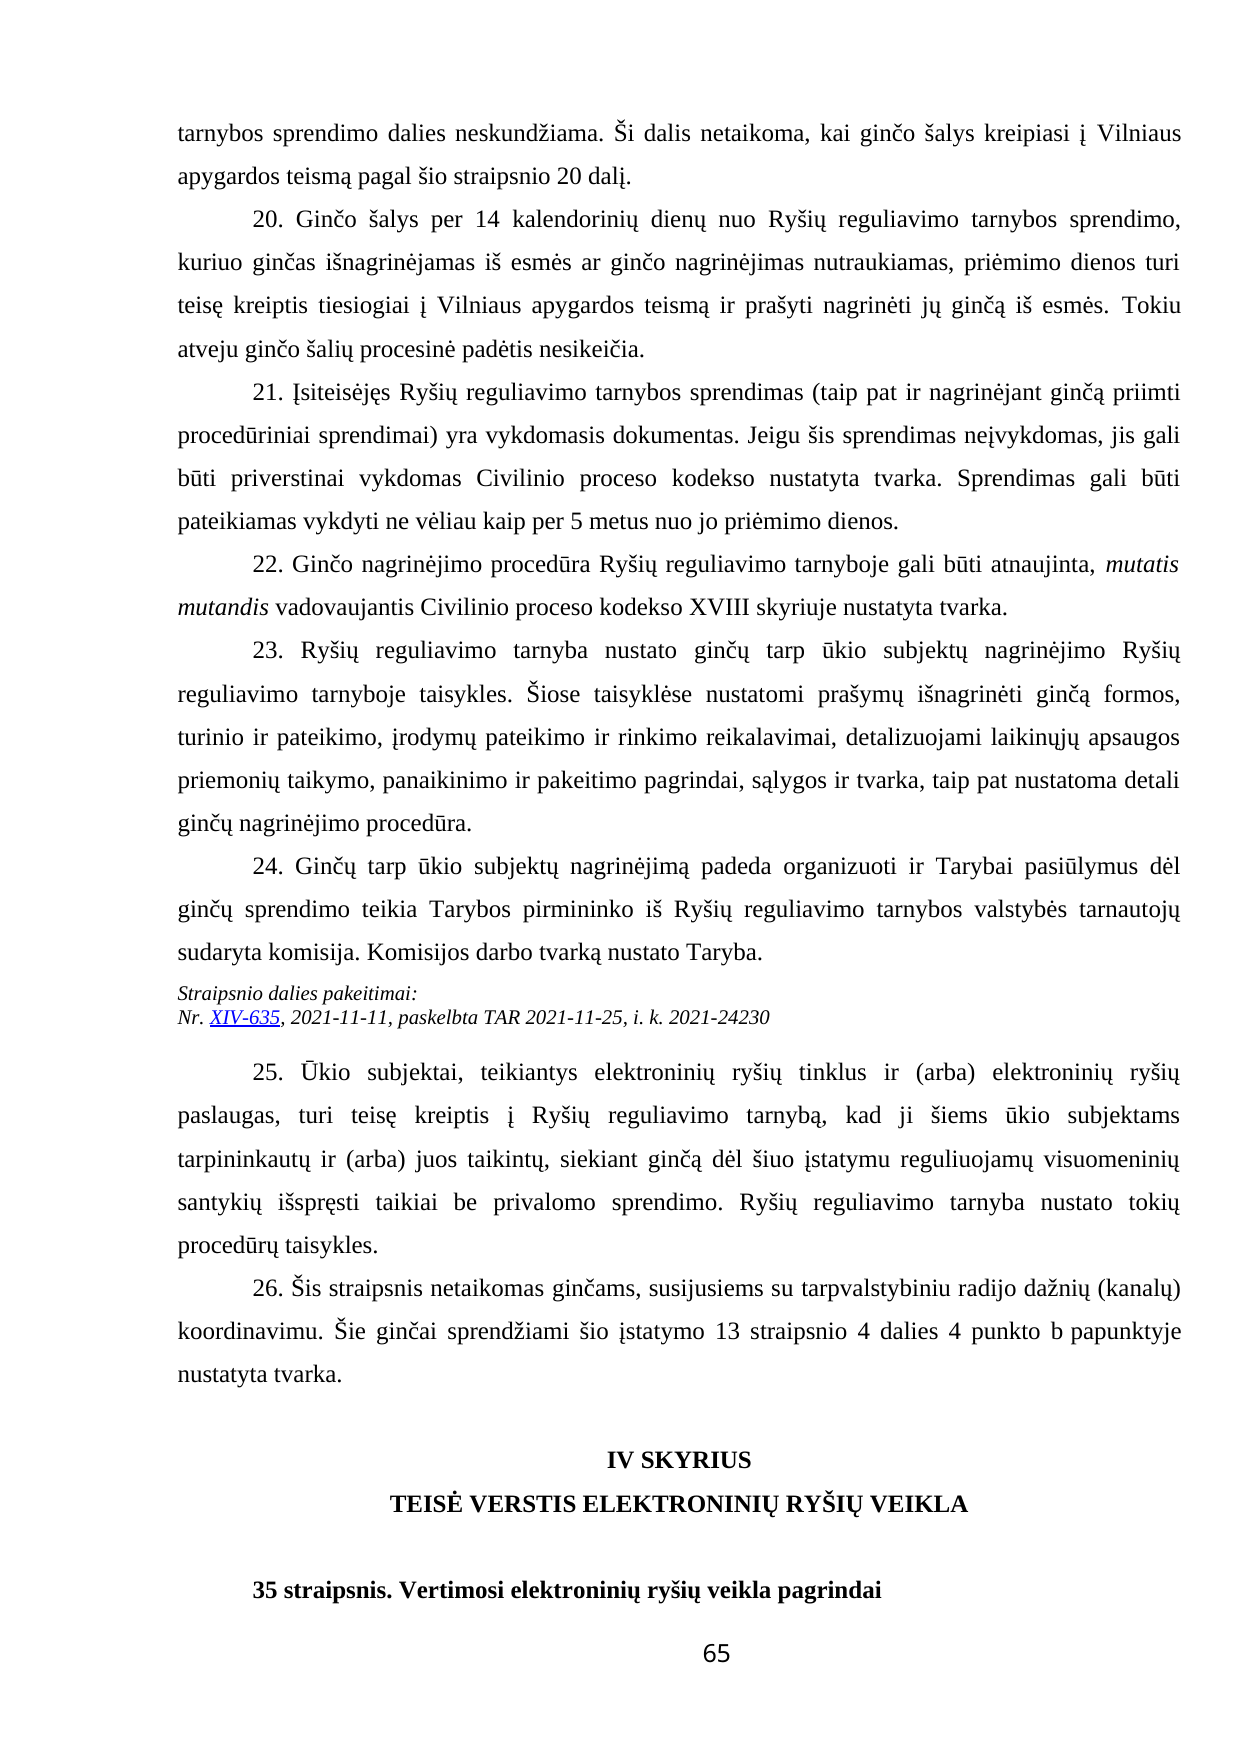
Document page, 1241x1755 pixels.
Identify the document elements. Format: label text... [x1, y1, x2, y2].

text 24. Ginčų tarp ūkio subjektų nagrinėjimą padeda organizuoti ir Tarybai pasiūlymus dėl ginčų sprendimo teikia Tarybos pirmininko iš Ryšių reguliavimo tarnybos valstybės tarnautojų sudaryta komisija. Komisijos darbo tvarką nustato Taryba. [177, 851, 1181, 966]
text Nr. XIV-635, 2021-11-11, paskelbta TAR 2021-11-25, i. k. 2021-24230 [177, 1005, 1181, 1029]
text 21. Įsiteisėjęs Ryšių reguliavimo tarnybos sprendimas (taip pat ir nagrinėjant ginčą priimti procedūriniai sprendimai) yra vykdomasis dokumentas. Jeigu šis sprendimas neįvykdomas, jis gali būti priverstinai vykdomas Civilinio proceso kodekso nustatyta tvarka. Sprendimas gali būti pateikiamas vykdyti ne vėliau kaip per 5 metus nuo jo priėmimo dienos. [177, 377, 1181, 535]
text Straipsnio dalies pakeitimai: [177, 981, 1181, 1005]
text 23. Ryšių reguliavimo tarnyba nustato ginčų tarp ūkio subjektų nagrinėjimo Ryšių reguliavimo tarnyboje taisykles. Šiose taisyklėse nustatomi prašymų išnagrinėti ginčą formos, turinio ir pateikimo, įrodymų pateikimo ir rinkimo reikalavimai, detalizuojami laikinųjų apsaugos priemonių taikymo, panaikinimo ir pakeitimo pagrindai, sąlygos ir tvarka, taip pat nustatoma detali ginčų nagrinėjimo procedūra. [177, 636, 1181, 837]
text tarnybos sprendimo dalies neskundžiama. Ši dalis netaikoma, kai ginčo šalys kreipiasi į Vilniaus apygardos teismą pagal šio straipsnio 20 dalį. [177, 118, 1181, 190]
text 20. Ginčo šalys per 14 kalendorinių dienų nuo Ryšių reguliavimo tarnybos sprendimo, kuriuo ginčas išnagrinėjamas iš esmės ar ginčo nagrinėjimas nutraukiamas, priėmimo dienos turi teisę kreiptis tiesiogiai į Vilniaus apygardos teismą ir prašyti nagrinėti jų ginčą iš esmės. Tokiu atveju ginčo šalių procesinė padėtis nesikeičia. [177, 204, 1181, 362]
text 26. Šis straipsnis netaikomas ginčams, susijusiems su tarpvalstybiniu radijo dažnių (kanalų) koordinavimu. Šie ginčai sprendžiami šio įstatymo 13 straipsnio 4 dalies 4 punkto b papunktyje nustatyta tvarka. [177, 1273, 1181, 1388]
text 25. Ūkio subjektai, teikiantys elektroninių ryšių tinklus ir (arba) elektroninių ryšių paslaugas, turi teisę kreiptis į Ryšių reguliavimo tarnybą, kad ji šiems ūkio subjektams tarpininkautų ir (arba) juos taikintų, siekiant ginčą dėl šiuo įstatymu reguliuojamų visuomeninių santykių išspręsti taikiai be privalomo sprendimo. Ryšių reguliavimo tarnyba nustato tokių procedūrų taisykles. [177, 1057, 1181, 1259]
text IV SKYRIUS [177, 1446, 1181, 1474]
text 35 straipsnis. Vertimosi elektroninių ryšių veikla pagrindai [177, 1575, 1181, 1604]
text TEISĖ VERSTIS ELEKTRONINIŲ RYŠIŲ VEIKLA [177, 1489, 1181, 1517]
text 22. Ginčo nagrinėjimo procedūra Ryšių reguliavimo tarnyboje gali būti atnaujinta, mutatis mutandis vadovaujantis Civilinio proceso kodekso XVIII skyriuje nustatyta tvarka. [177, 549, 1181, 621]
